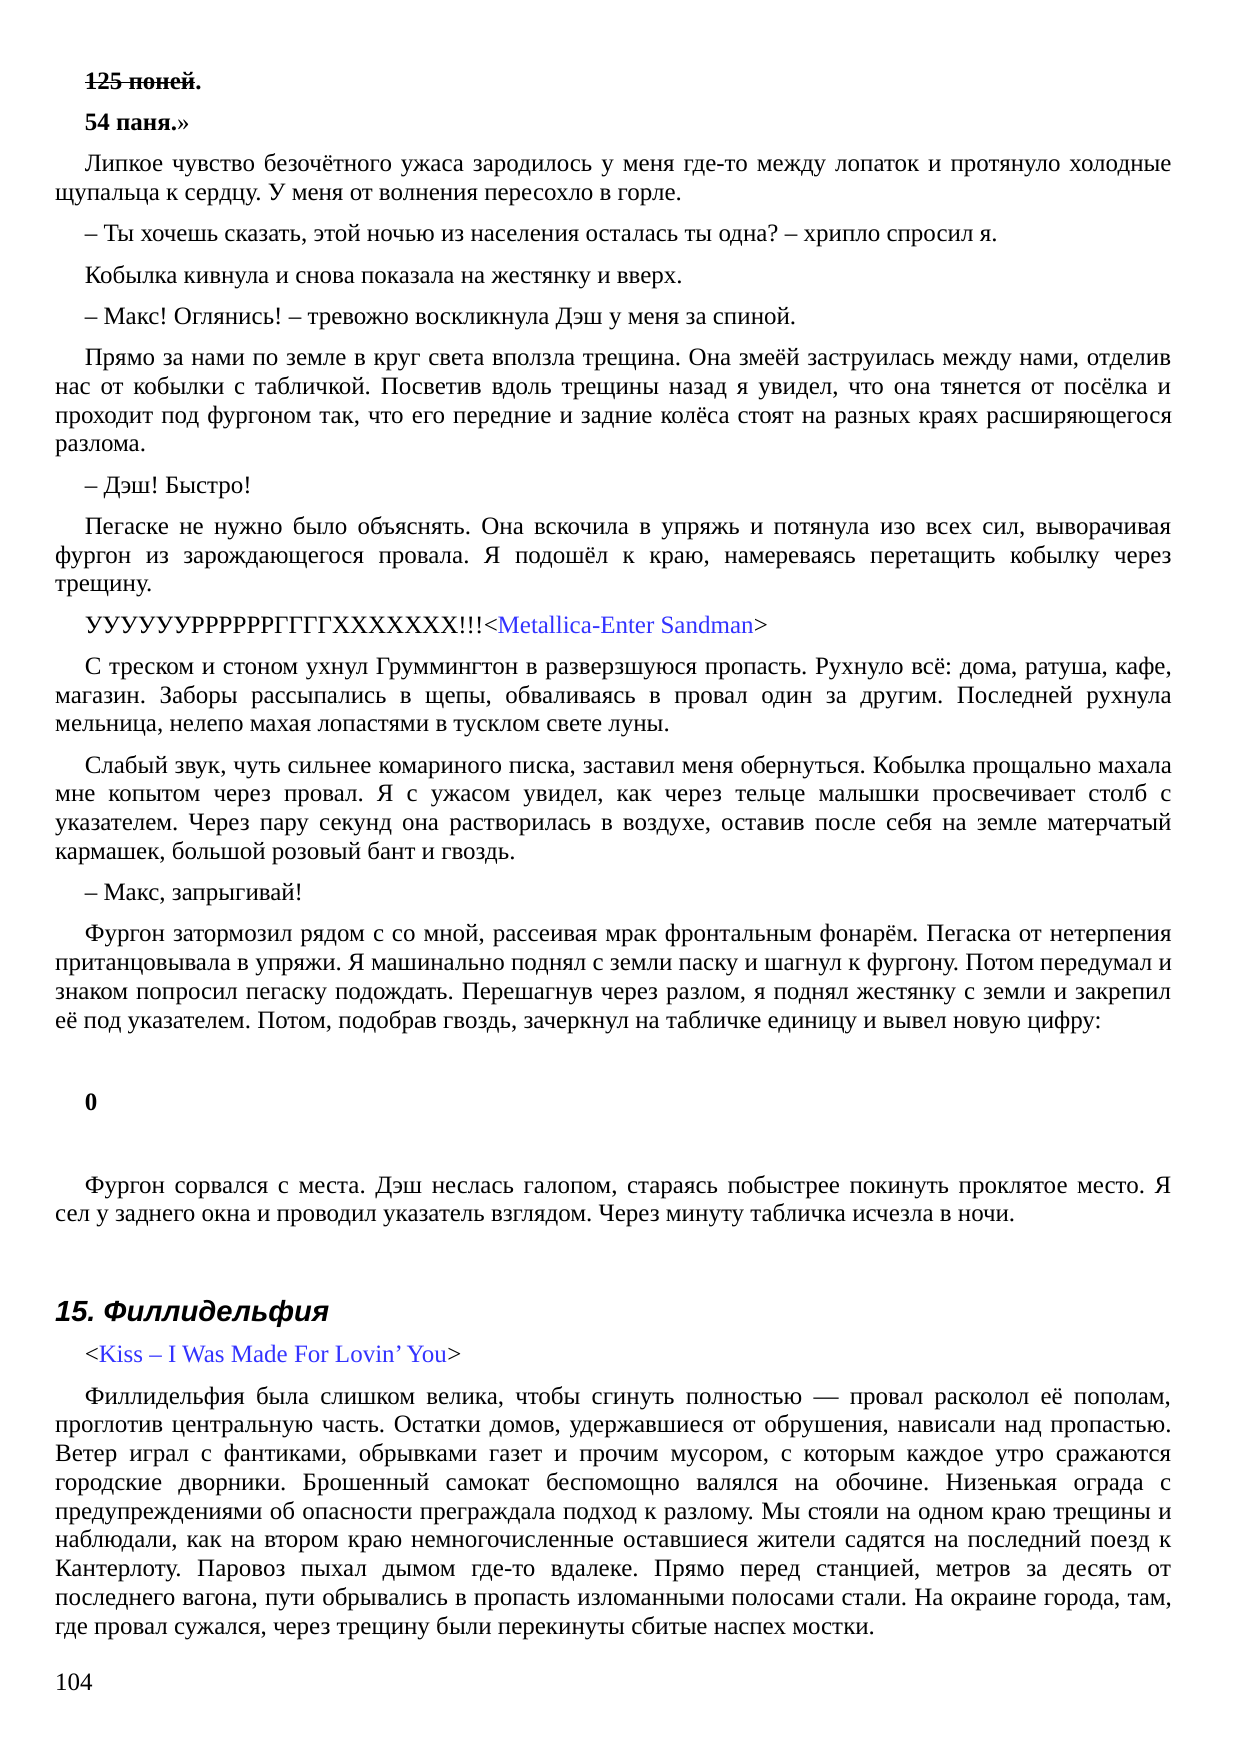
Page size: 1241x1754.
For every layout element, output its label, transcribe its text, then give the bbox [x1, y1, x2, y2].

text – Дэш! Быстро! [55, 470, 1173, 498]
text 54 паня.» [55, 107, 1173, 136]
text УУУУУУРРРРРРГГГГХХХХХХХ!!!<Metallica-Enter Sandman> [55, 610, 1173, 638]
text С треском и стоном ухнул Груммингтон в разверзшуюся пропасть. Рухнуло всё: дома, ратуша, кафе, магазин. Заборы рассыпались в щепы, обваливаясь в провал один за другим. Последней рухнула мельница, нелепо махая лопастями в тусклом свете луны. [55, 651, 1173, 737]
text – Ты хочешь сказать, этой ночью из населения осталась ты одна? – хрипло спросил я. [55, 218, 1173, 247]
text Липкое чувство безочётного ужаса зародилось у меня где-то между лопаток и протянуло холодные щупальца к сердцу. У меня от волнения пересохло в горле. [55, 148, 1173, 206]
text – Макс, запрыгивай! [55, 877, 1173, 906]
text 0 [55, 1087, 1173, 1116]
text – Макс! Оглянись! – тревожно воскликнула Дэш у меня за спиной. [55, 301, 1173, 330]
text Слабый звук, чуть сильнее комариного писка, заставил меня обернуться. Кобылка прощально махала мне копытом через провал. Я с ужасом увидел, как через тельце малышки просвечивает столб с указателем. Через пару секунд она растворилась в воздухе, оставив после себя на земле матерчатый кармашек, большой розовый бант и гвоздь. [55, 750, 1173, 865]
text Фургон сорвался с места. Дэш неслась галопом, стараясь побыстрее покинуть проклятое место. Я сел у заднего окна и проводил указатель взглядом. Через минуту табличка исчезла в ночи. [55, 1170, 1173, 1227]
text 125 поней. [55, 66, 1173, 95]
text Фургон затормозил рядом с со мной, рассеивая мрак фронтальным фонарём. Пегаска от нетерпения пританцовывала в упряжи. Я машинально поднял с земли паску и шагнул к фургону. Потом передумал и знаком попросил пегаску подождать. Перешагнув через разлом, я поднял жестянку с земли и закрепил её под указателем. Потом, подобрав гвоздь, зачеркнул на табличке единицу и вывел новую цифру: [55, 918, 1173, 1033]
text Филлидельфия была слишком велика, чтобы сгинуть полностью — провал расколол её пополам, проглотив центральную часть. Остатки домов, удержавшиеся от обрушения, нависали над пропастью. Ветер играл с фантиками, обрывками газет и прочим мусором, с которым каждое утро сражаются городские дворники. Брошенный самокат беспомощно валялся на обочине. Низенькая ограда с предупреждениями об опасности преграждала подход к разлому. Мы стояли на одном краю трещины и наблюдали, как на втором краю немногочисленные оставшиеся жители садятся на последний поезд к Кантерлоту. Паровоз пыхал дымом где-то вдалеке. Прямо перед станцией, метров за десять от последнего вагона, пути обрывались в пропасть изломанными полосами стали. На окраине города, там, где провал сужался, через трещину были перекинуты сбитые наспех мостки. [55, 1381, 1173, 1639]
text Пегаске не нужно было объяснять. Она вскочила в упряжь и потянула изо всех сил, выворачивая фургон из зарождающегося провала. Я подошёл к краю, намереваясь перетащить кобылку через трещину. [55, 511, 1173, 597]
subtitle 15. Филлидельфия [55, 1293, 1173, 1327]
text Кобылка кивнула и снова показала на жестянку и вверх. [55, 260, 1173, 288]
text Прямо за нами по земле в круг света вползла трещина. Она змеёй заструилась между нами, отделив нас от кобылки с табличкой. Посветив вдоль трещины назад я увидел, что она тянется от посёлка и проходит под фургоном так, что его передние и задние колёса стоят на разных краях расширяющегося разлома. [55, 342, 1173, 457]
text <Kiss – I Was Made For Lovin’ You> [55, 1339, 1173, 1368]
